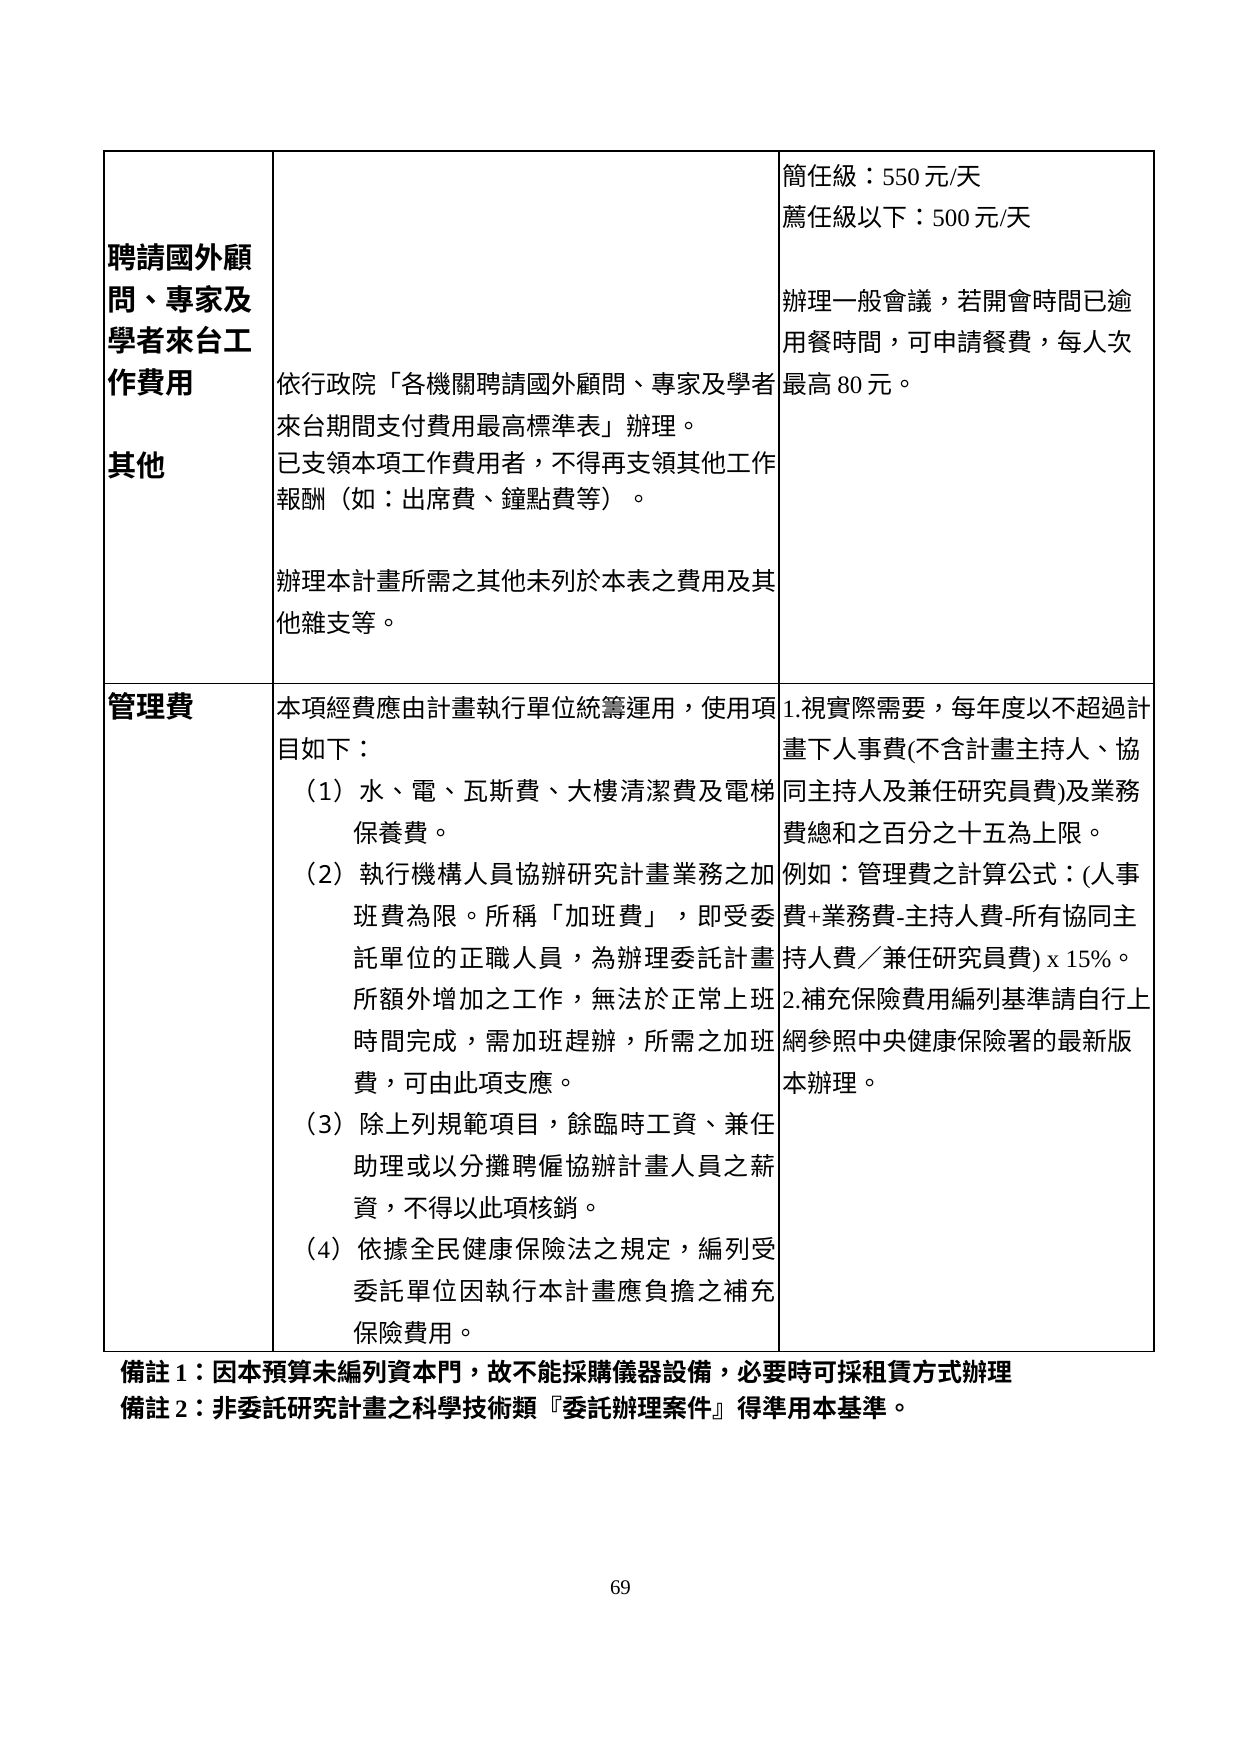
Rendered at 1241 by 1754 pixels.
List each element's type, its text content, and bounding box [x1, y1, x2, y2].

table_cell 管理費 [105, 684, 272, 1351]
table_cell 聘請國外顧問、專家及學者來台工作費用 其他 [105, 152, 272, 682]
table_cell 簡任級：550元/天 薦任級以下：500元/天 辦理一般會議，若開會時間已逾用餐時間，可申請餐費，每人次最高80元。 [780, 152, 1153, 682]
text 備註2：非委託研究計畫之科學技術類『委託辦理案件』得準用本基準。 [120, 1388, 1120, 1425]
table_cell 依行政院「各機關聘請國外顧問、專家及學者來台期間支付費用最高標準表」辦理。 已支領本項工作費用者，不得再支領其他工作報酬（如：出席費、鐘點費等）。 辦理本計畫所需之其他未列於本表之費用及其他雜支等。 [274, 152, 778, 682]
text 備註1：因本預算未編列資本門，故不能採購儀器設備，必要時可採租賃方式辦理 [120, 1352, 1155, 1388]
table_cell 1.視實際需要，每年度以不超過計畫下人事費(不含計畫主持人、協同主持人及兼任研究員費)及業務費總和之百分之十五為上限。 例如：管理費之計算公式：(人事費+業務費-主持人費-所有協同主持人費／兼任研究員費) x 15%。 2.補充保險費用編列基準請自行上網參照中央健康保險署的最新版本辦理。 [780, 684, 1153, 1351]
table_cell 本項經費應由計畫執行單位統籌運用，使用項目如下： （1）水、電、瓦斯費、大樓清潔費及電梯保養費。 （2）執行機構人員協辦研究計畫業務之加班費為限。所稱「加班費」，即受委託單位的正職人員，為辦理委託計畫所額外增加之工作，無法於正常上班時間完成，需加班趕辦，所需之加班費，可由此項支應。 （3）除上列規範項目，餘臨時工資、兼任助理或以分攤聘僱協辦計畫人員之薪資，不得以此項核銷。 （4）依據全民健康保險法之規定，編列受委託單位因執行本計畫應負擔之補充保險費用。 [274, 684, 778, 1351]
